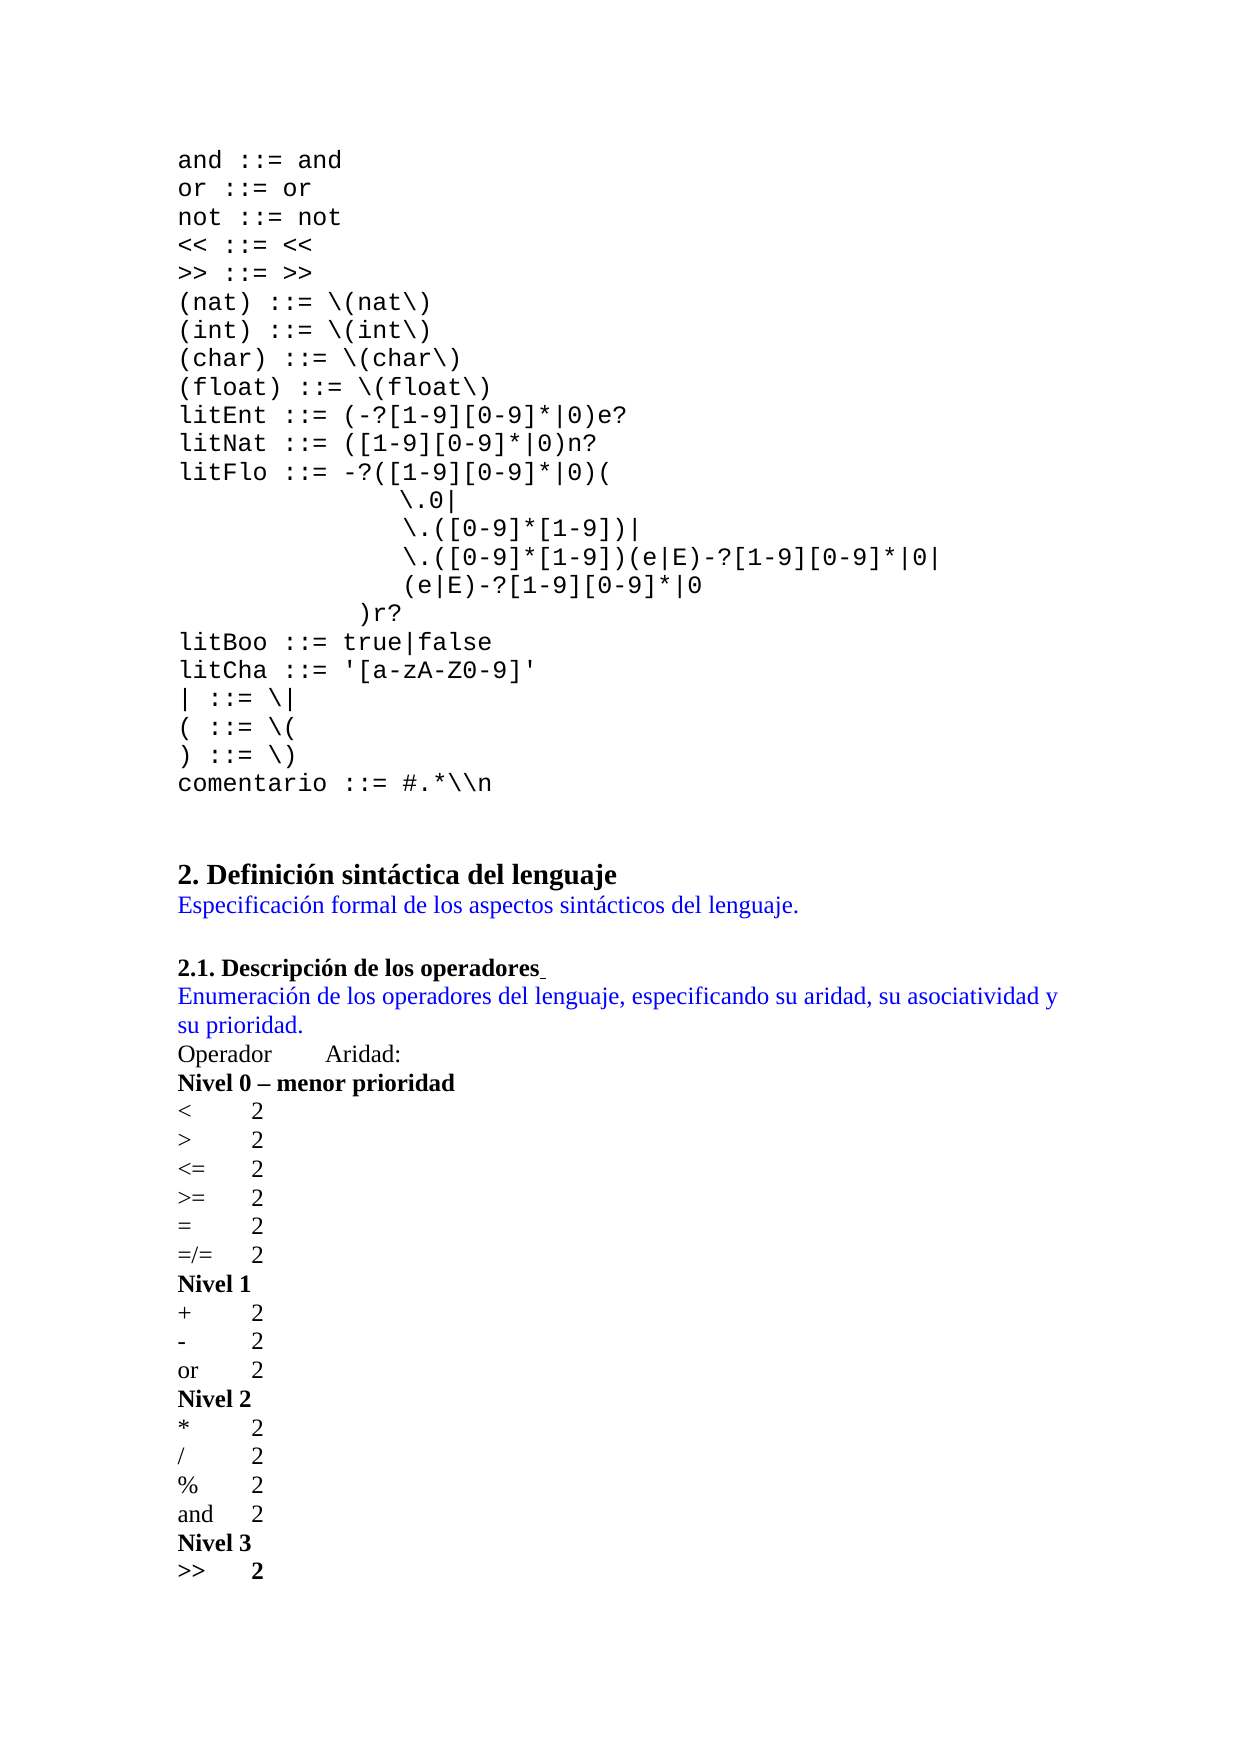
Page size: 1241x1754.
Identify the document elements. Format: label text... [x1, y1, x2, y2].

text (int) ::= \(int\) [177, 318, 1063, 346]
text > 2 [177, 1125, 1063, 1154]
text \.([0-9]*[1-9])(e|E)-?[1-9][0-9]*|0| [177, 544, 1063, 573]
text ( ::= \( [177, 714, 1063, 743]
text Nivel 3 [177, 1528, 1063, 1556]
text ) ::= \) [177, 743, 1063, 771]
text Enumeración de los operadores del lenguaje, especificando su aridad, su asociatividad y su prioridad. [177, 981, 1063, 1039]
text 2. Definición sintáctica del lenguaje [177, 857, 1063, 890]
text and 2 [177, 1499, 1063, 1528]
text (float) ::= \(float\) [177, 374, 1063, 403]
text >> 2 [177, 1556, 1063, 1585]
text \.([0-9]*[1-9])| [177, 516, 1063, 544]
text not ::= not [177, 204, 1063, 233]
text \.0| [177, 488, 1063, 516]
text - 2 [177, 1326, 1063, 1355]
text Nivel 0 – menor prioridad [177, 1068, 1063, 1096]
text litFlo ::= -?([1-9][0-9]*|0)( [177, 459, 1063, 488]
text comentario ::= #.*\\n [177, 771, 1063, 799]
text >> ::= >> [177, 261, 1063, 289]
text | ::= \| [177, 686, 1063, 714]
text Operador Aridad: [177, 1039, 1063, 1068]
text <= 2 [177, 1154, 1063, 1183]
text >= 2 [177, 1183, 1063, 1211]
text = 2 [177, 1211, 1063, 1240]
text << ::= << [177, 233, 1063, 261]
text litCha ::= '[a-zA-Z0-9]' [177, 658, 1063, 686]
text < 2 [177, 1096, 1063, 1125]
text Especificación formal de los aspectos sintácticos del lenguaje. [177, 890, 1063, 919]
text or 2 [177, 1355, 1063, 1384]
text litNat ::= ([1-9][0-9]*|0)n? [177, 431, 1063, 459]
text litEnt ::= (-?[1-9][0-9]*|0)e? [177, 403, 1063, 431]
text (char) ::= \(char\) [177, 346, 1063, 374]
text + 2 [177, 1298, 1063, 1326]
text litBoo ::= true|false [177, 629, 1063, 658]
text / 2 [177, 1441, 1063, 1470]
text and ::= and [177, 148, 1063, 176]
text =/= 2 [177, 1240, 1063, 1269]
text 2.1. Descripción de los operadores [177, 953, 1063, 981]
text (e|E)-?[1-9][0-9]*|0 [177, 573, 1063, 601]
text or ::= or [177, 176, 1063, 204]
text )r? [177, 601, 1063, 629]
text % 2 [177, 1470, 1063, 1499]
text * 2 [177, 1413, 1063, 1441]
text (nat) ::= \(nat\) [177, 289, 1063, 318]
text Nivel 2 [177, 1384, 1063, 1413]
text Nivel 1 [177, 1269, 1063, 1298]
